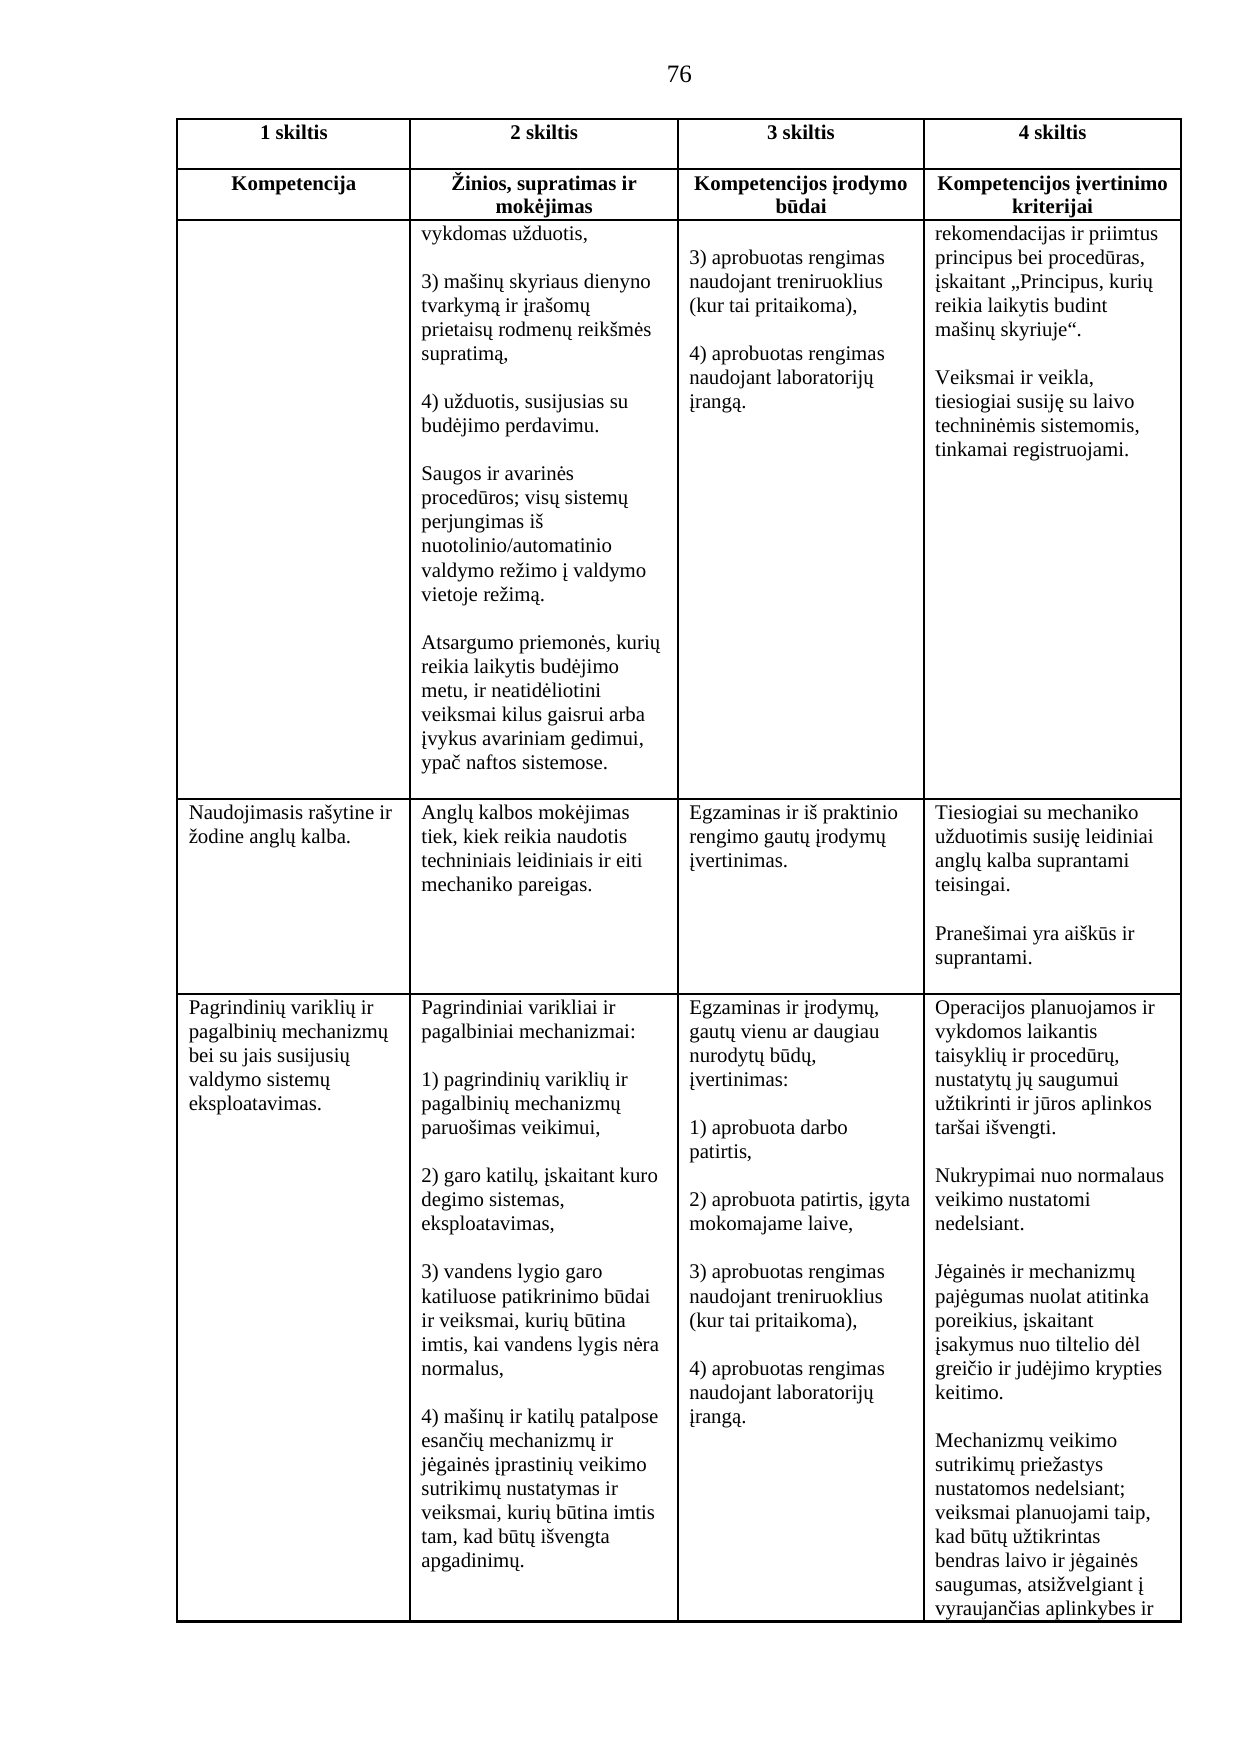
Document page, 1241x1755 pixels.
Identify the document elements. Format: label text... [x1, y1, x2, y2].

table_cell [178, 221, 409, 798]
table_cell Kompetencijos įrodymo būdai [679, 170, 923, 218]
table_header 1 skiltis [178, 120, 409, 168]
table_cell Naudojimasis rašytine ir žodine anglų kalba. [178, 800, 409, 993]
table_cell Pagrindiniai varikliai ir pagalbiniai mechanizmai: 1) pagrindinių variklių ir pagalbinių mechanizmų paruošimas veikimui, 2) garo katilų, įskaitant kuro degimo sistemas, eksploatavimas, 3) vandens lygio garo katiluose patikrinimo būdai ir veiksmai, kurių būtina imtis, kai vandens lygis nėra normalus, 4) mašinų ir katilų patalpose esančių mechanizmų ir jėgainės įprastinių veikimo sutrikimų nustatymas ir veiksmai, kurių būtina imtis tam, kad būtų išvengta apgadinimų. [411, 995, 677, 1620]
table_cell Kompetencija [178, 170, 409, 218]
table_cell Egzaminas ir įrodymų, gautų vienu ar daugiau nurodytų būdų, įvertinimas: 1) aprobuota darbo patirtis, 2) aprobuota patirtis, įgyta mokomajame laive, 3) aprobuotas rengimas naudojant treniruoklius (kur tai pritaikoma), 4) aprobuotas rengimas naudojant laboratorijų įrangą. [679, 995, 923, 1620]
table_header 3 skiltis [679, 120, 923, 168]
table_cell Žinios, supratimas ir mokėjimas [411, 170, 677, 218]
table_cell Egzaminas ir iš praktinio rengimo gautų įrodymų įvertinimas. [679, 800, 923, 993]
table_cell Pagrindinių variklių ir pagalbinių mechanizmų bei su jais susijusių valdymo sistemų eksploatavimas. [178, 995, 409, 1620]
table_header 2 skiltis [411, 120, 677, 168]
table_cell Operacijos planuojamos ir vykdomos laikantis taisyklių ir procedūrų, nustatytų jų saugumui užtikrinti ir jūros aplinkos taršai išvengti. Nukrypimai nuo normalaus veikimo nustatomi nedelsiant. Jėgainės ir mechanizmų pajėgumas nuolat atitinka poreikius, įskaitant įsakymus nuo tiltelio dėl greičio ir judėjimo krypties keitimo. Mechanizmų veikimo sutrikimų priežastys nustatomos nedelsiant; veiksmai planuojami taip, kad būtų užtikrintas bendras laivo ir jėgainės saugumas, atsižvelgiant į vyraujančias aplinkybes ir [925, 995, 1180, 1620]
table_cell 3) aprobuotas rengimas naudojant treniruoklius (kur tai pritaikoma), 4) aprobuotas rengimas naudojant laboratorijų įrangą. [679, 221, 923, 798]
table_cell rekomendacijas ir priimtus principus bei procedūras, įskaitant „Principus, kurių reikia laikytis budint mašinų skyriuje“. Veiksmai ir veikla, tiesiogiai susiję su laivo techninėmis sistemomis, tinkamai registruojami. [925, 221, 1180, 798]
table_cell vykdomas užduotis, 3) mašinų skyriaus dienyno tvarkymą ir įrašomų prietaisų rodmenų reikšmės supratimą, 4) užduotis, susijusias su budėjimo perdavimu. Saugos ir avarinės procedūros; visų sistemų perjungimas iš nuotolinio/automatinio valdymo režimo į valdymo vietoje režimą. Atsargumo priemonės, kurių reikia laikytis budėjimo metu, ir neatidėliotini veiksmai kilus gaisrui arba įvykus avariniam gedimui, ypač naftos sistemose. [411, 221, 677, 798]
table_cell Tiesiogiai su mechaniko užduotimis susiję leidiniai anglų kalba suprantami teisingai. Pranešimai yra aiškūs ir suprantami. [925, 800, 1180, 993]
table_cell Kompetencijos įvertinimo kriterijai [925, 170, 1180, 218]
table_header 4 skiltis [925, 120, 1180, 168]
table_cell Anglų kalbos mokėjimas tiek, kiek reikia naudotis techniniais leidiniais ir eiti mechaniko pareigas. [411, 800, 677, 993]
